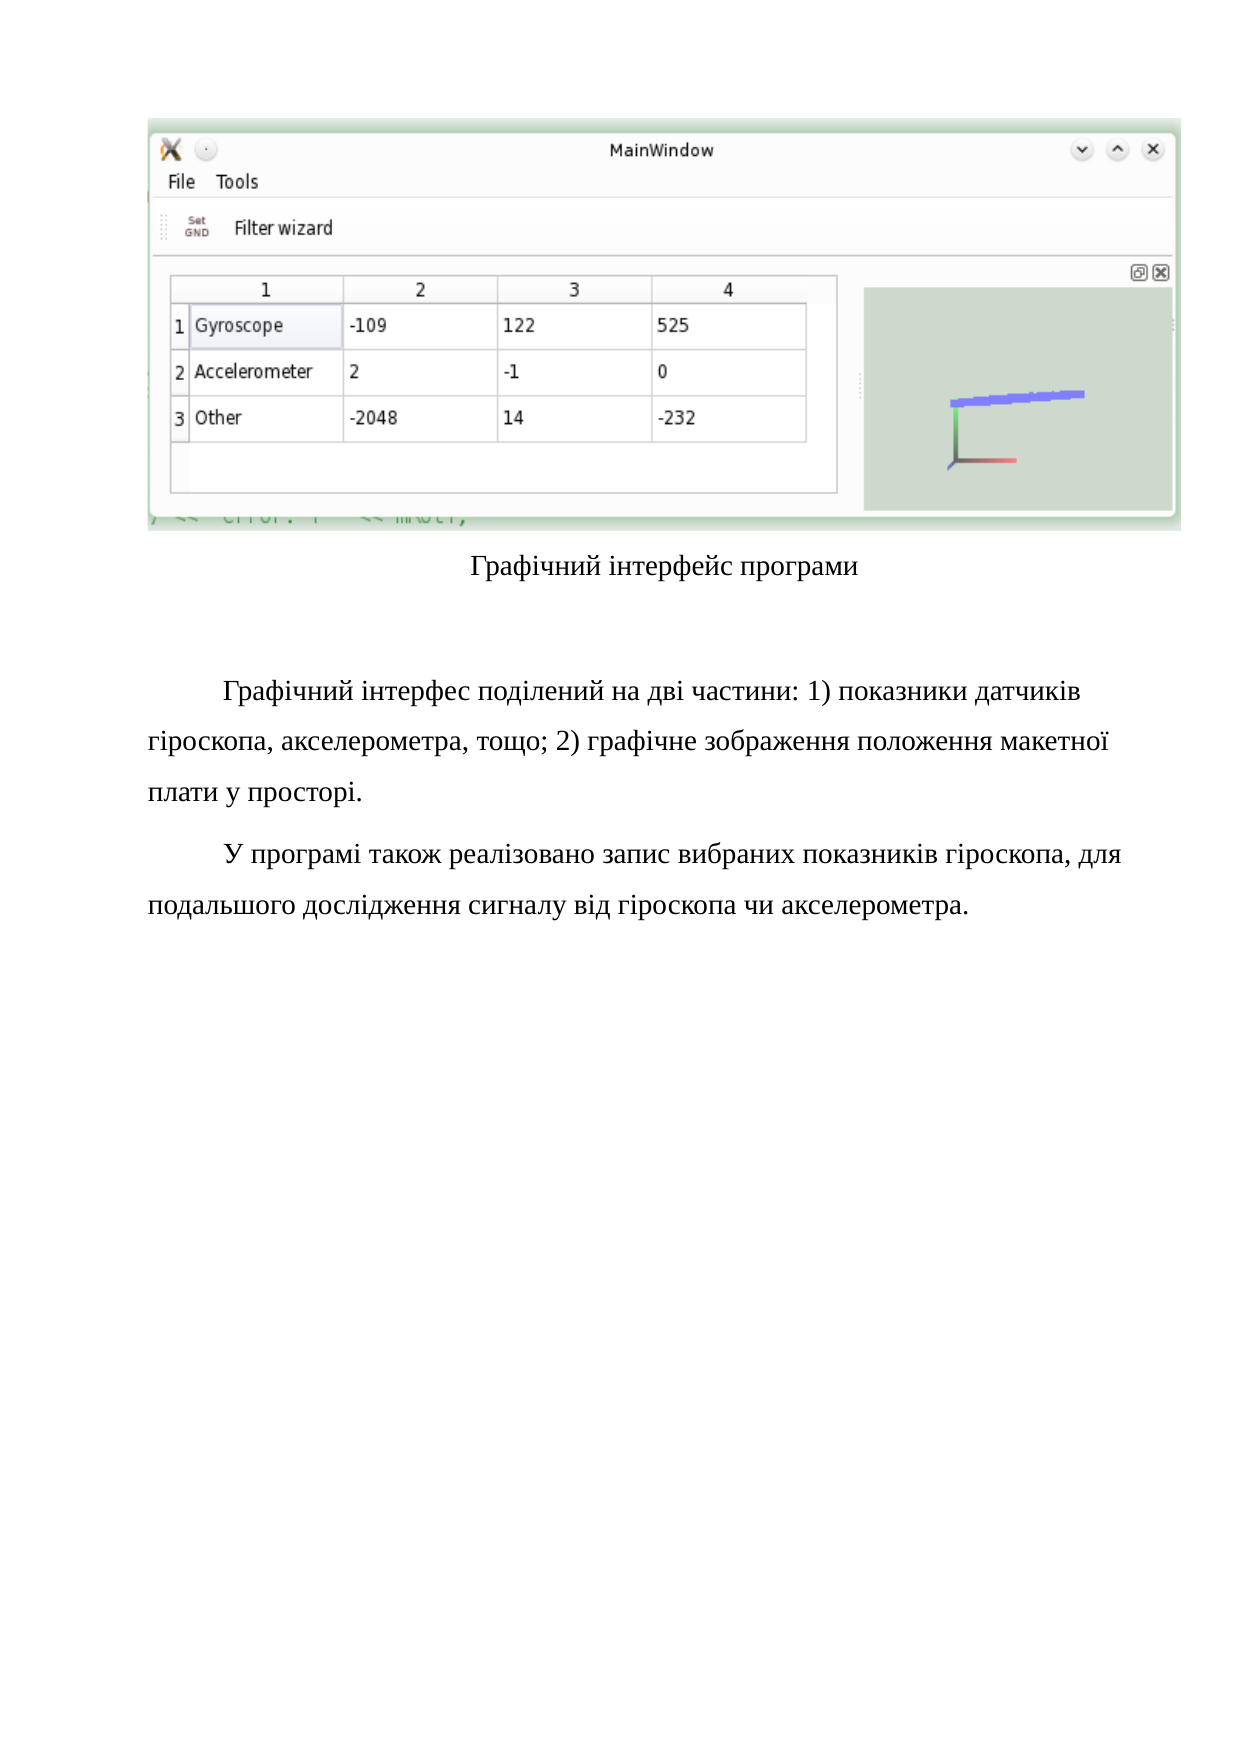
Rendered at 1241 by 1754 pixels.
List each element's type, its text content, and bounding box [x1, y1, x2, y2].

text Графічний інтерфес поділений на дві частини: 1) показники датчиків гіроскопа, акселерометра, тощо; 2) графічне зображення положення макетної плати у просторі. [148, 673, 1181, 807]
text Графічний інтерфейс програми [148, 531, 1181, 581]
text У програмі також реалізовано запис вибраних показників гіроскопа, для подальшого дослідження сигналу від гіроскопа чи акселерометра. [148, 837, 1181, 921]
picture [147, 118, 1182, 531]
